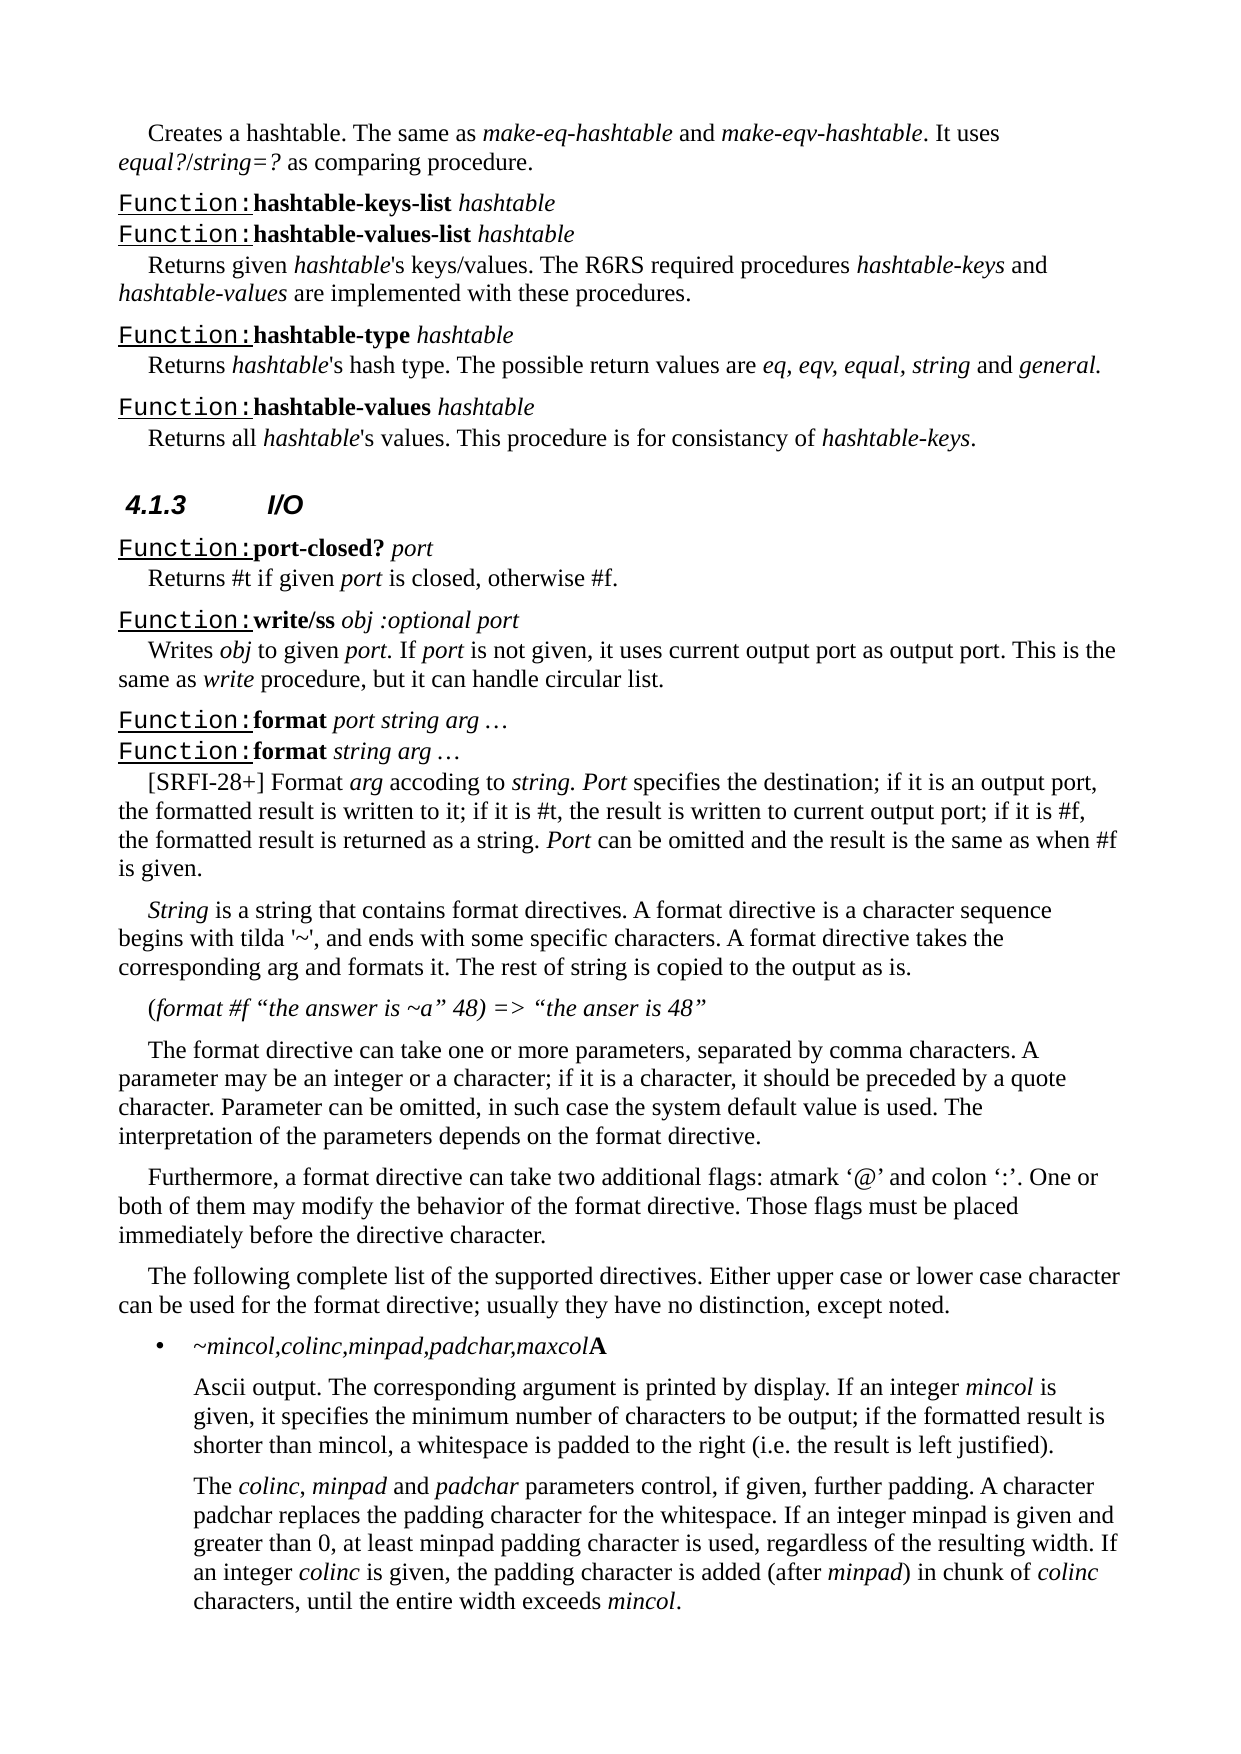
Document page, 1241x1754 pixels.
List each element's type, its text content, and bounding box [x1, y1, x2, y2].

text Function:hashtable-type hashtable [118, 320, 1122, 351]
text Returns all hashtable's values. This procedure is for consistancy of hashtable-keys. [118, 423, 1122, 451]
text Returns #t if given port is closed, otherwise #f. [118, 563, 1122, 592]
text Function:hashtable-values-list hashtable [118, 219, 1122, 250]
text Function:hashtable-values hashtable [118, 392, 1122, 423]
list ~mincol,colinc,minpad,padchar,maxcolA [156, 1331, 1122, 1360]
text Creates a hashtable. The same as make-eq-hashtable and make-eqv-hashtable. It uses equal?/string=? as comparing procedure. [118, 118, 1122, 176]
text The format directive can take one or more parameters, separated by comma characters. A parameter may be an integer or a character; if it is a character, it should be preceded by a quote character. Parameter can be omitted, in such case the system default value is used. The interpretation of the parameters depends on the format directive. [118, 1035, 1122, 1150]
text String is a string that contains format directives. A format directive is a character sequence begins with tilda '~', and ends with some specific characters. A format directive takes the corresponding arg and formats it. The rest of string is copied to the output as is. [118, 895, 1122, 981]
list Ascii output. The corresponding argument is printed by display. If an integer mincol is given, it specifies the minimum number of characters to be output; if the formatted result is shorter than mincol, a whitespace is padded to the right (i.e. the result is left justified). [156, 1372, 1122, 1458]
text Writes obj to given port. If port is not given, it uses current output port as output port. This is the same as write procedure, but it can handle circular list. [118, 636, 1122, 693]
text Function:hashtable-keys-list hashtable [118, 188, 1122, 219]
subtitle I/O [118, 489, 1122, 520]
text Returns given hashtable's keys/values. The R6RS required procedures hashtable-keys and hashtable-values are implemented with these procedures. [118, 250, 1122, 307]
text (format #f “the answer is ~a” 48) => “the anser is 48” [118, 993, 1122, 1022]
text Furthermore, a format directive can take two additional flags: atmark ‘@’ and colon ‘:’. One or both of them may modify the behavior of the format directive. Those flags must be placed immediately before the directive character. [118, 1162, 1122, 1248]
text Function:format port string arg … [118, 706, 1122, 736]
text Function:format string arg … [118, 736, 1122, 767]
list The colinc, minpad and padchar parameters control, if given, further padding. A character padchar replaces the padding character for the whitespace. If an integer minpad is given and greater than 0, at least minpad padding character is used, regardless of the resulting width. If an integer colinc is given, the padding character is added (after minpad) in chunk of colinc characters, until the entire width exceeds mincol. [156, 1471, 1122, 1615]
text Function:port-closed? port [118, 533, 1122, 563]
text Returns hashtable's hash type. The possible return values are eq, eqv, equal, string and general. [118, 351, 1122, 379]
text The following complete list of the supported directives. Either upper case or lower case character can be used for the format directive; usually they have no distinction, except noted. [118, 1261, 1122, 1318]
text Function:write/ss obj :optional port [118, 605, 1122, 636]
text [SRFI-28+] Format arg accoding to string. Port specifies the destination; if it is an output port, the formatted result is written to it; if it is #t, the result is written to current output port; if it is #f, the formatted result is returned as a string. Port can be omitted and the result is the same as when #f is given. [118, 767, 1122, 882]
